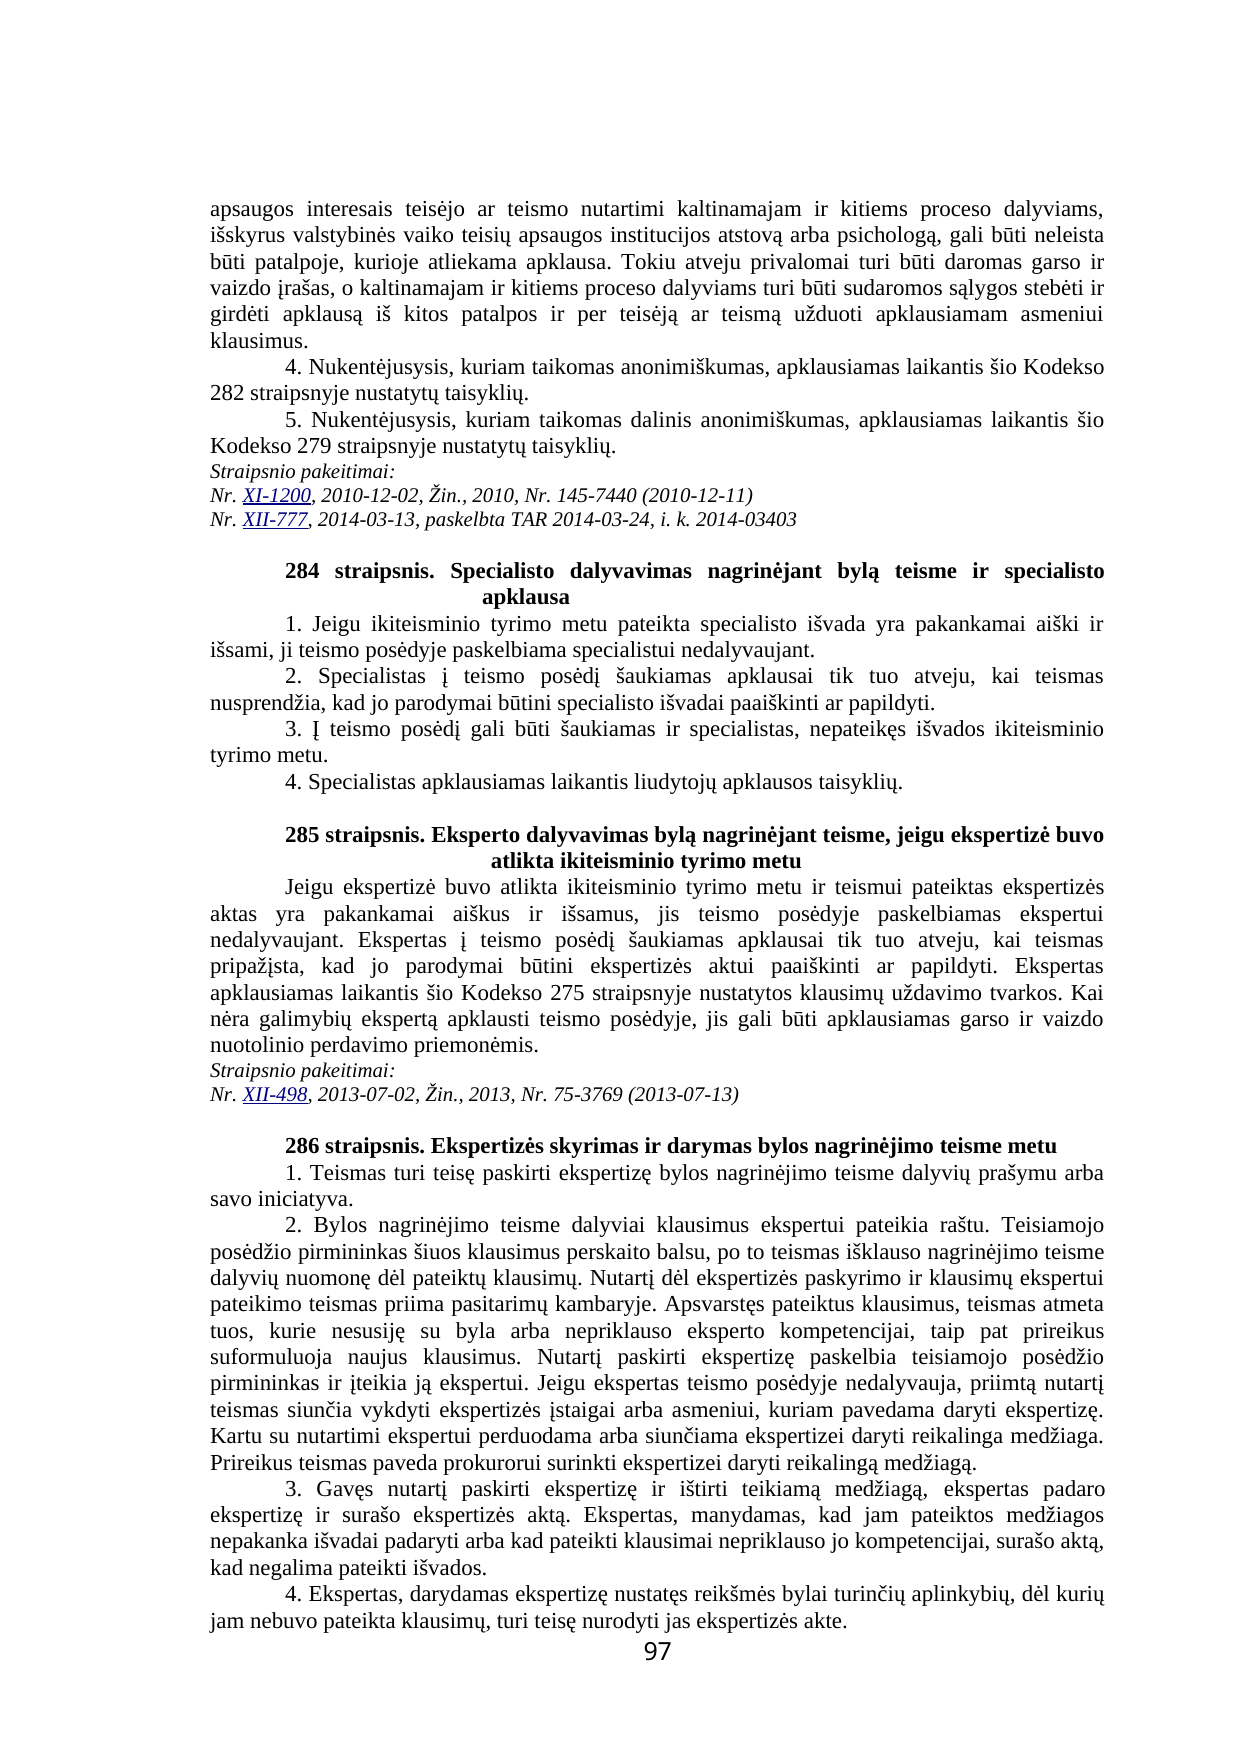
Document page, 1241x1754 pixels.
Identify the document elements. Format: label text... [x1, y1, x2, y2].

text Nr. XII-498, 2013-07-02, Žin., 2013, Nr. 75-3769 (2013-07-13) [210, 1082, 1106, 1106]
text Nr. XI-1200, 2010-12-02, Žin., 2010, Nr. 145-7440 (2010-12-11) [210, 483, 1106, 507]
text 285 straipsnis. Eksperto dalyvavimas bylą nagrinėjant teisme, jeigu ekspertizė buvo atlikta ikiteisminio tyrimo metu [285, 821, 1106, 873]
text Straipsnio pakeitimai: [210, 458, 1106, 483]
text 2. Specialistas į teismo posėdį šaukiamas apklausai tik tuo atveju, kai teismas nusprendžia, kad jo parodymai būtini specialisto išvadai paaiškinti ar papildyti. [210, 662, 1106, 715]
text apsaugos interesais teisėjo ar teismo nutartimi kaltinamajam ir kitiems proceso dalyviams, išskyrus valstybinės vaiko teisių apsaugos institucijos atstovą arba psichologą, gali būti neleista būti patalpoje, kurioje atliekama apklausa. Tokiu atveju privalomai turi būti daromas garso ir vaizdo įrašas, o kaltinamajam ir kitiems proceso dalyviams turi būti sudaromos sąlygos stebėti ir girdėti apklausą iš kitos patalpos ir per teisėją ar teismą užduoti apklausiamam asmeniui klausimus. [210, 195, 1106, 353]
text 4. Specialistas apklausiamas laikantis liudytojų apklausos taisyklių. [210, 768, 1106, 794]
text 284 straipsnis. Specialisto dalyvavimas nagrinėjant bylą teisme ir specialisto apklausa [285, 557, 1106, 610]
text Jeigu ekspertizė buvo atlikta ikiteisminio tyrimo metu ir teismui pateiktas ekspertizės aktas yra pakankamai aiškus ir išsamus, jis teismo posėdyje paskelbiamas ekspertui nedalyvaujant. Ekspertas į teismo posėdį šaukiamas apklausai tik tuo atveju, kai teismas pripažįsta, kad jo parodymai būtini ekspertizės aktui paaiškinti ar papildyti. Ekspertas apklausiamas laikantis šio Kodekso 275 straipsnyje nustatytos klausimų uždavimo tvarkos. Kai nėra galimybių ekspertą apklausti teismo posėdyje, jis gali būti apklausiamas garso ir vaizdo nuotolinio perdavimo priemonėmis. [210, 873, 1106, 1058]
text 4. Nukentėjusysis, kuriam taikomas anonimiškumas, apklausiamas laikantis šio Kodekso 282 straipsnyje nustatytų taisyklių. [210, 353, 1106, 406]
text 3. Gavęs nutartį paskirti ekspertizę ir ištirti teikiamą medžiagą, ekspertas padaro ekspertizę ir surašo ekspertizės aktą. Ekspertas, manydamas, kad jam pateiktos medžiagos nepakanka išvadai padaryti arba kad pateikti klausimai nepriklauso jo kompetencijai, surašo aktą, kad negalima pateikti išvados. [210, 1475, 1106, 1580]
text 4. Ekspertas, darydamas ekspertizę nustatęs reikšmės bylai turinčių aplinkybių, dėl kurių jam nebuvo pateikta klausimų, turi teisę nurodyti jas ekspertizės akte. [210, 1580, 1106, 1633]
text 1. Teismas turi teisę paskirti ekspertizę bylos nagrinėjimo teisme dalyvių prašymu arba savo iniciatyva. [210, 1159, 1106, 1211]
text 286 straipsnis. Ekspertizės skyrimas ir darymas bylos nagrinėjimo teisme metu [285, 1132, 1106, 1159]
text 3. Į teismo posėdį gali būti šaukiamas ir specialistas, nepateikęs išvados ikiteisminio tyrimo metu. [210, 715, 1106, 768]
text 2. Bylos nagrinėjimo teisme dalyviai klausimus ekspertui pateikia raštu. Teisiamojo posėdžio pirmininkas šiuos klausimus perskaito balsu, po to teismas išklauso nagrinėjimo teisme dalyvių nuomonę dėl pateiktų klausimų. Nutartį dėl ekspertizės paskyrimo ir klausimų ekspertui pateikimo teismas priima pasitarimų kambaryje. Apsvarstęs pateiktus klausimus, teismas atmeta tuos, kurie nesusiję su byla arba nepriklauso eksperto kompetencijai, taip pat prireikus suformuluoja naujus klausimus. Nutartį paskirti ekspertizę paskelbia teisiamojo posėdžio pirmininkas ir įteikia ją ekspertui. Jeigu ekspertas teismo posėdyje nedalyvauja, priimtą nutartį teismas siunčia vykdyti ekspertizės įstaigai arba asmeniui, kuriam pavedama daryti ekspertizę. Kartu su nutartimi ekspertui perduodama arba siunčiama ekspertizei daryti reikalinga medžiaga. Prireikus teismas paveda prokurorui surinkti ekspertizei daryti reikalingą medžiagą. [210, 1211, 1106, 1475]
text Nr. XII-777, 2014-03-13, paskelbta TAR 2014-03-24, i. k. 2014-03403 [210, 507, 1106, 531]
text 5. Nukentėjusysis, kuriam taikomas dalinis anonimiškumas, apklausiamas laikantis šio Kodekso 279 straipsnyje nustatytų taisyklių. [210, 406, 1106, 458]
text 1. Jeigu ikiteisminio tyrimo metu pateikta specialisto išvada yra pakankamai aiški ir išsami, ji teismo posėdyje paskelbiama specialistui nedalyvaujant. [210, 610, 1106, 662]
text Straipsnio pakeitimai: [210, 1058, 1106, 1082]
